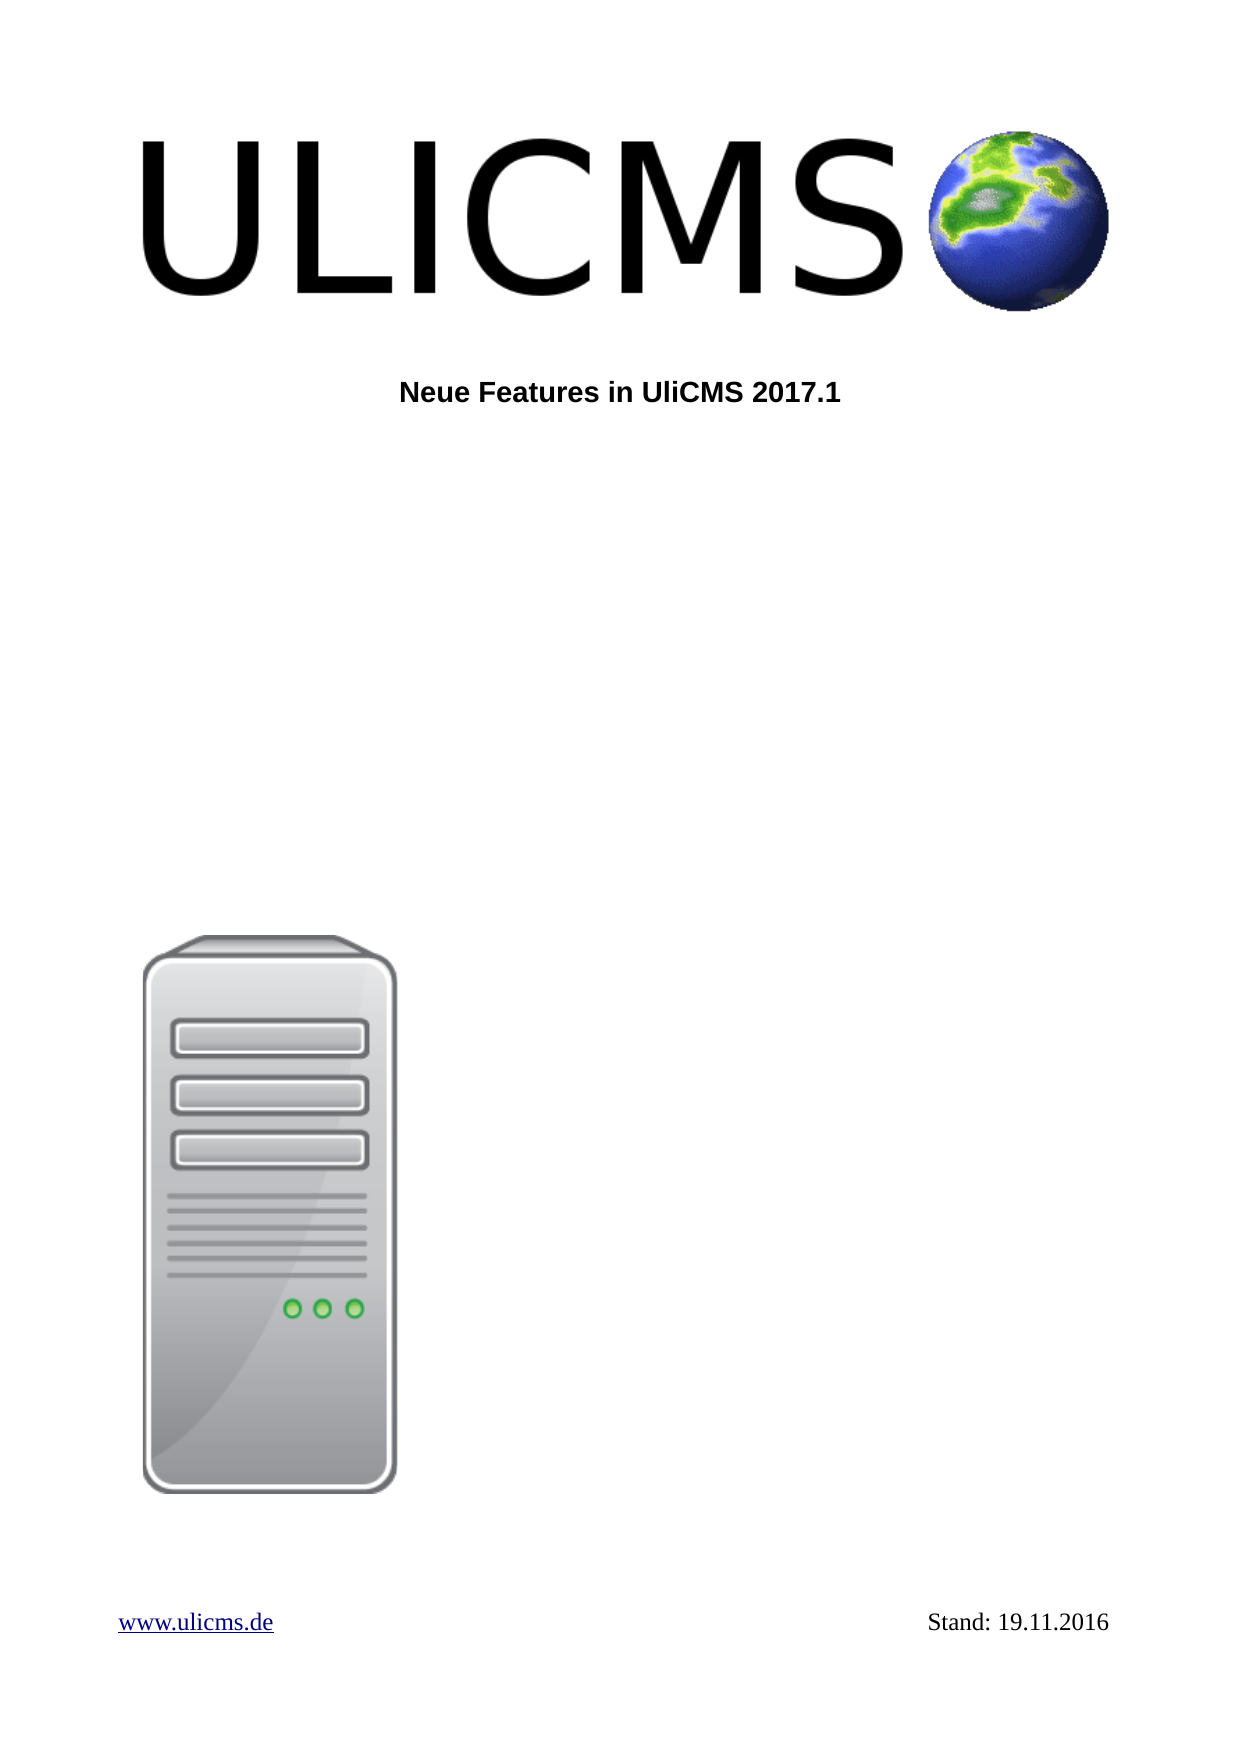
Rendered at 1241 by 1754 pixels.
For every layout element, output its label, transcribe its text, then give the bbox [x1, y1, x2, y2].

picture [142, 935, 398, 1494]
subtitle Neue Features in UliCMS 2017.1 [118, 375, 1122, 408]
picture [115, 118, 1117, 321]
